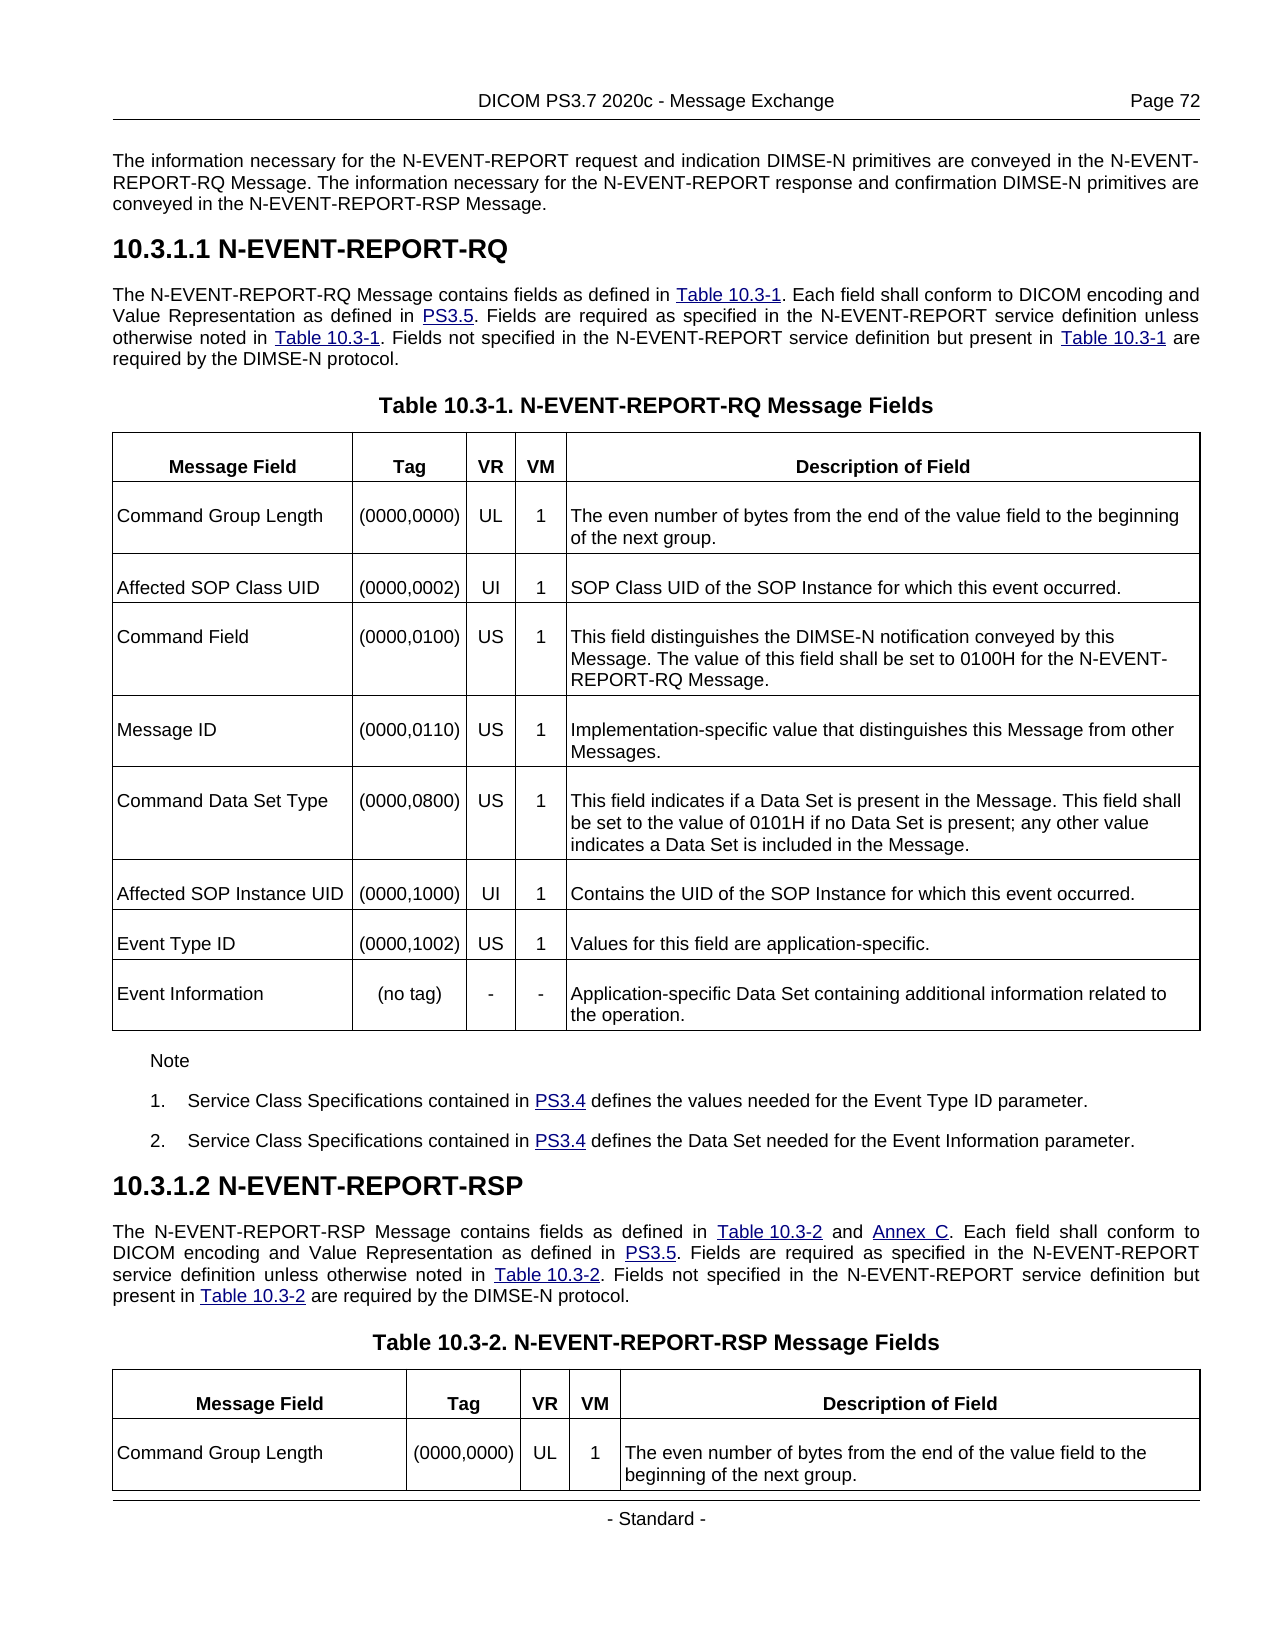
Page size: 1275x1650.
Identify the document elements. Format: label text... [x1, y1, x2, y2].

table_cell UL [467, 482, 515, 552]
table_cell SOP Class UID of the SOP Instance for which this event occurred. [567, 554, 1199, 602]
table_cell (0000,1000) [353, 860, 466, 909]
table_cell US [467, 910, 515, 958]
table_cell Application-specific Data Set containing additional information related to the operation. [567, 960, 1199, 1030]
table_cell (0000,1002) [353, 910, 466, 958]
table_cell The even number of bytes from the end of the value field to the beginning of the next group. [621, 1419, 1199, 1489]
table_header Tag [407, 1370, 520, 1418]
table_cell Command Group Length [113, 1419, 406, 1489]
table_cell US [467, 603, 515, 695]
table_header VM [516, 433, 566, 481]
table_cell US [467, 696, 515, 766]
table_cell (no tag) [353, 960, 466, 1030]
table_cell Contains the UID of the SOP Instance for which this event occurred. [567, 860, 1199, 909]
text The N-EVENT-REPORT-RQ Message contains fields as defined in Table 10.3-1. Each field shall conform to DICOM encoding and Value Representation as defined in PS3.5. Fields are required as specified in the N-EVENT-REPORT service definition unless otherwise noted in Table 10.3-1. Fields not specified in the N-EVENT-REPORT service definition but present in Table 10.3-1 are required by the DIMSE-N protocol. [112, 283, 1200, 370]
table_cell This field distinguishes the DIMSE-N notification conveyed by this Message. The value of this field shall be set to 0100H for the N-EVENT-REPORT-RQ Message. [567, 603, 1199, 695]
table_cell Command Field [113, 603, 352, 695]
table_cell Affected SOP Class UID [113, 554, 352, 602]
table_cell (0000,0110) [353, 696, 466, 766]
table_cell Event Type ID [113, 910, 352, 958]
text Table 10.3-2. N-EVENT-REPORT-RSP Message Fields [112, 1329, 1200, 1355]
text The information necessary for the N-EVENT-REPORT request and indication DIMSE-N primitives are conveyed in the N-EVENT-REPORT-RQ Message. The information necessary for the N-EVENT-REPORT response and confirmation DIMSE-N primitives are conveyed in the N-EVENT-REPORT-RSP Message. [112, 150, 1200, 215]
table_cell Command Group Length [113, 482, 352, 552]
table_cell - [467, 960, 515, 1030]
table_cell Command Data Set Type [113, 767, 352, 859]
table_cell Message ID [113, 696, 352, 766]
table_cell 1 [516, 767, 566, 859]
table_cell US [467, 767, 515, 859]
table_cell - [516, 960, 566, 1030]
table_cell 1 [516, 696, 566, 766]
table_cell Implementation-specific value that distinguishes this Message from other Messages. [567, 696, 1199, 766]
table_cell 1 [516, 554, 566, 602]
table_cell (0000,0000) [407, 1419, 520, 1489]
table_header VR [521, 1370, 569, 1418]
table_header Description of Field [567, 433, 1199, 481]
table_cell 1 [516, 910, 566, 958]
text The N-EVENT-REPORT-RSP Message contains fields as defined in Table 10.3-2 and Annex C. Each field shall conform to DICOM encoding and Value Representation as defined in PS3.5. Fields are required as specified in the N-EVENT-REPORT service definition unless otherwise noted in Table 10.3-2. Fields not specified in the N-EVENT-REPORT service definition but present in Table 10.3-2 are required by the DIMSE-N protocol. [112, 1220, 1200, 1307]
text Table 10.3-1. N-EVENT-REPORT-RQ Message Fields [112, 392, 1200, 418]
table_header VM [570, 1370, 620, 1418]
table_cell (0000,0100) [353, 603, 466, 695]
table_cell Event Information [113, 960, 352, 1030]
text 2. Service Class Specifications contained in PS3.4 defines the Data Set needed for the Event Information parameter. [150, 1130, 1162, 1152]
text 10.3.1.1 N-EVENT-REPORT-RQ [112, 233, 1200, 265]
table_cell (0000,0800) [353, 767, 466, 859]
table_cell This field indicates if a Data Set is present in the Message. This field shall be set to the value of 0101H if no Data Set is present; any other value indicates a Data Set is included in the Message. [567, 767, 1199, 859]
text Note [150, 1049, 1162, 1071]
table_cell The even number of bytes from the end of the value field to the beginning of the next group. [567, 482, 1199, 552]
table_cell 1 [516, 603, 566, 695]
table_cell UI [467, 554, 515, 602]
table_header VR [467, 433, 515, 481]
table_cell UL [521, 1419, 569, 1489]
text 10.3.1.2 N-EVENT-REPORT-RSP [112, 1170, 1200, 1202]
table_cell 1 [516, 860, 566, 909]
table_header Tag [353, 433, 466, 481]
table_header Message Field [113, 1370, 406, 1418]
table_cell UI [467, 860, 515, 909]
table_header Message Field [113, 433, 352, 481]
text 1. Service Class Specifications contained in PS3.4 defines the values needed for the Event Type ID parameter. [150, 1090, 1162, 1111]
table_cell Affected SOP Instance UID [113, 860, 352, 909]
table_cell Values for this field are application-specific. [567, 910, 1199, 958]
table_cell (0000,0000) [353, 482, 466, 552]
table_header Description of Field [621, 1370, 1199, 1418]
table_cell (0000,0002) [353, 554, 466, 602]
table_cell 1 [516, 482, 566, 552]
table_cell 1 [570, 1419, 620, 1489]
